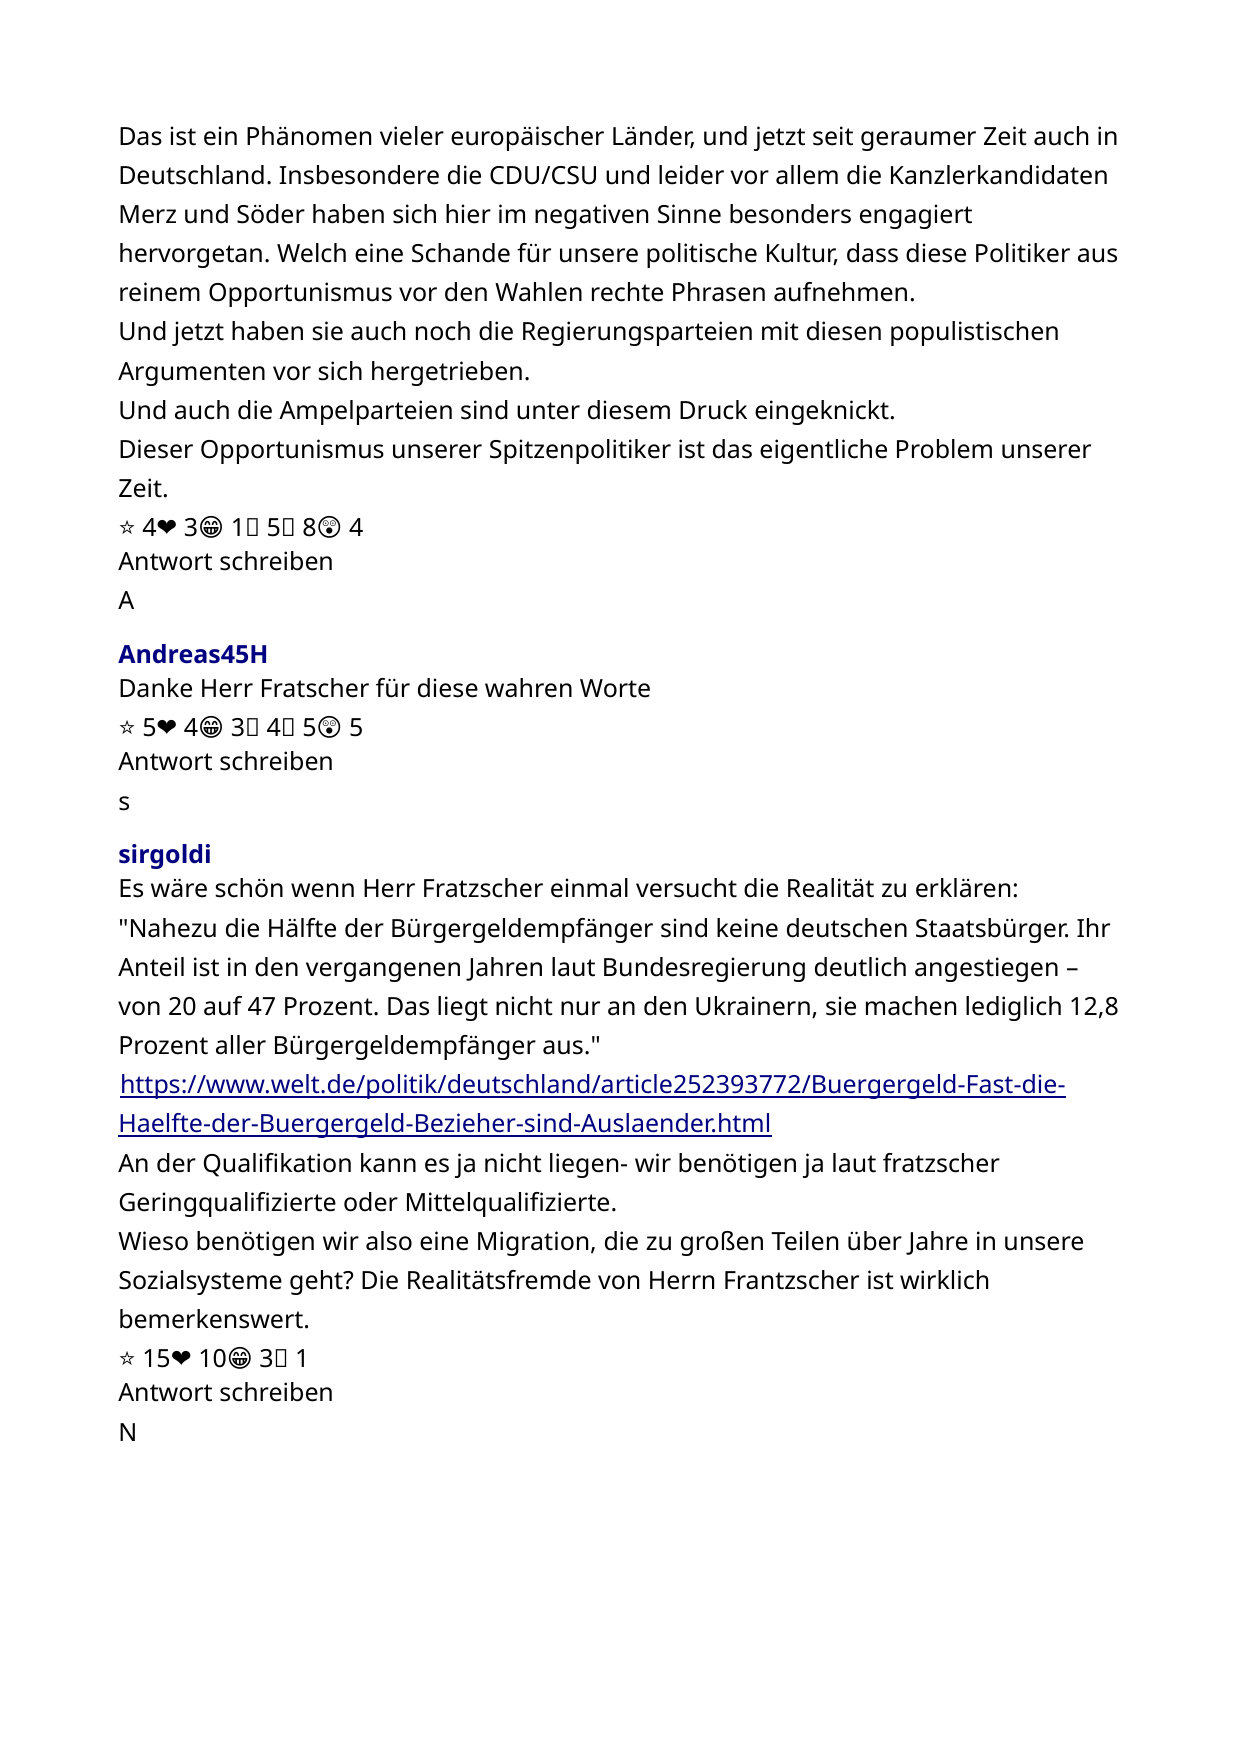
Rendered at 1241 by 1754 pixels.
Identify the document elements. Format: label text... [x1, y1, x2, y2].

text Danke Herr Fratscher für diese wahren Worte [118, 671, 1122, 705]
text ⭐️ 15❤️ 10😁 3🤨 1 [118, 1341, 1122, 1375]
text https://www.welt.de/politik/deutschland/article252393772/Buergergeld-Fast-die-Haelfte-der-Buergergeld-Bezieher-sind-Auslaender.html [118, 1067, 1122, 1140]
text s [118, 783, 1122, 817]
text Und jetzt haben sie auch noch die Regierungsparteien mit diesen populistischen Argumenten vor sich hergetrieben. [118, 314, 1122, 387]
text Dieser Opportunismus unserer Spitzenpolitiker ist das eigentliche Problem unserer Zeit. [118, 431, 1122, 505]
text ⭐️ 5❤️ 4😁 3🙁 4🤨 5😲 5 [118, 710, 1122, 744]
text Es wäre schön wenn Herr Fratzscher einmal versucht die Realität zu erklären: [118, 871, 1122, 905]
text "Nahezu die Hälfte der Bürgergeldempfänger sind keine deutschen Staatsbürger. Ihr Anteil ist in den vergangenen Jahren laut Bundesregierung deutlich angestiegen – von 20 auf 47 Prozent. Das liegt nicht nur an den Ukrainern, sie machen lediglich 12,8 Prozent aller Bürgergeldempfänger aus." [118, 910, 1122, 1062]
subtitle sirgoldi [118, 837, 1122, 871]
text Wieso benötigen wir also eine Migration, die zu großen Teilen über Jahre in unsere Sozialsysteme geht? Die Realitätsfremde von Herrn Frantzscher ist wirklich bemerkenswert. [118, 1223, 1122, 1336]
text An der Qualifikation kann es ja nicht liegen- wir benötigen ja laut fratzscher Geringqualifizierte oder Mittelqualifizierte. [118, 1145, 1122, 1218]
text N [118, 1414, 1122, 1448]
text Antwort schreiben [118, 544, 1122, 578]
text Und auch die Ampelparteien sind unter diesem Druck eingeknickt. [118, 392, 1122, 426]
text Antwort schreiben [118, 1375, 1122, 1409]
text ⭐️ 4❤️ 3😁 1🙁 5🤨 8😲 4 [118, 510, 1122, 544]
text A [118, 583, 1122, 617]
text Das ist ein Phänomen vieler europäischer Länder, und jetzt seit geraumer Zeit auch in Deutschland. Insbesondere die CDU/CSU und leider vor allem die Kanzlerkandidaten Merz und Söder haben sich hier im negativen Sinne besonders engagiert hervorgetan. Welch eine Schande für unsere politische Kultur, dass diese Politiker aus reinem Opportunismus vor den Wahlen rechte Phrasen aufnehmen. [118, 118, 1122, 309]
subtitle Andreas45H [118, 637, 1122, 671]
text Antwort schreiben [118, 744, 1122, 778]
